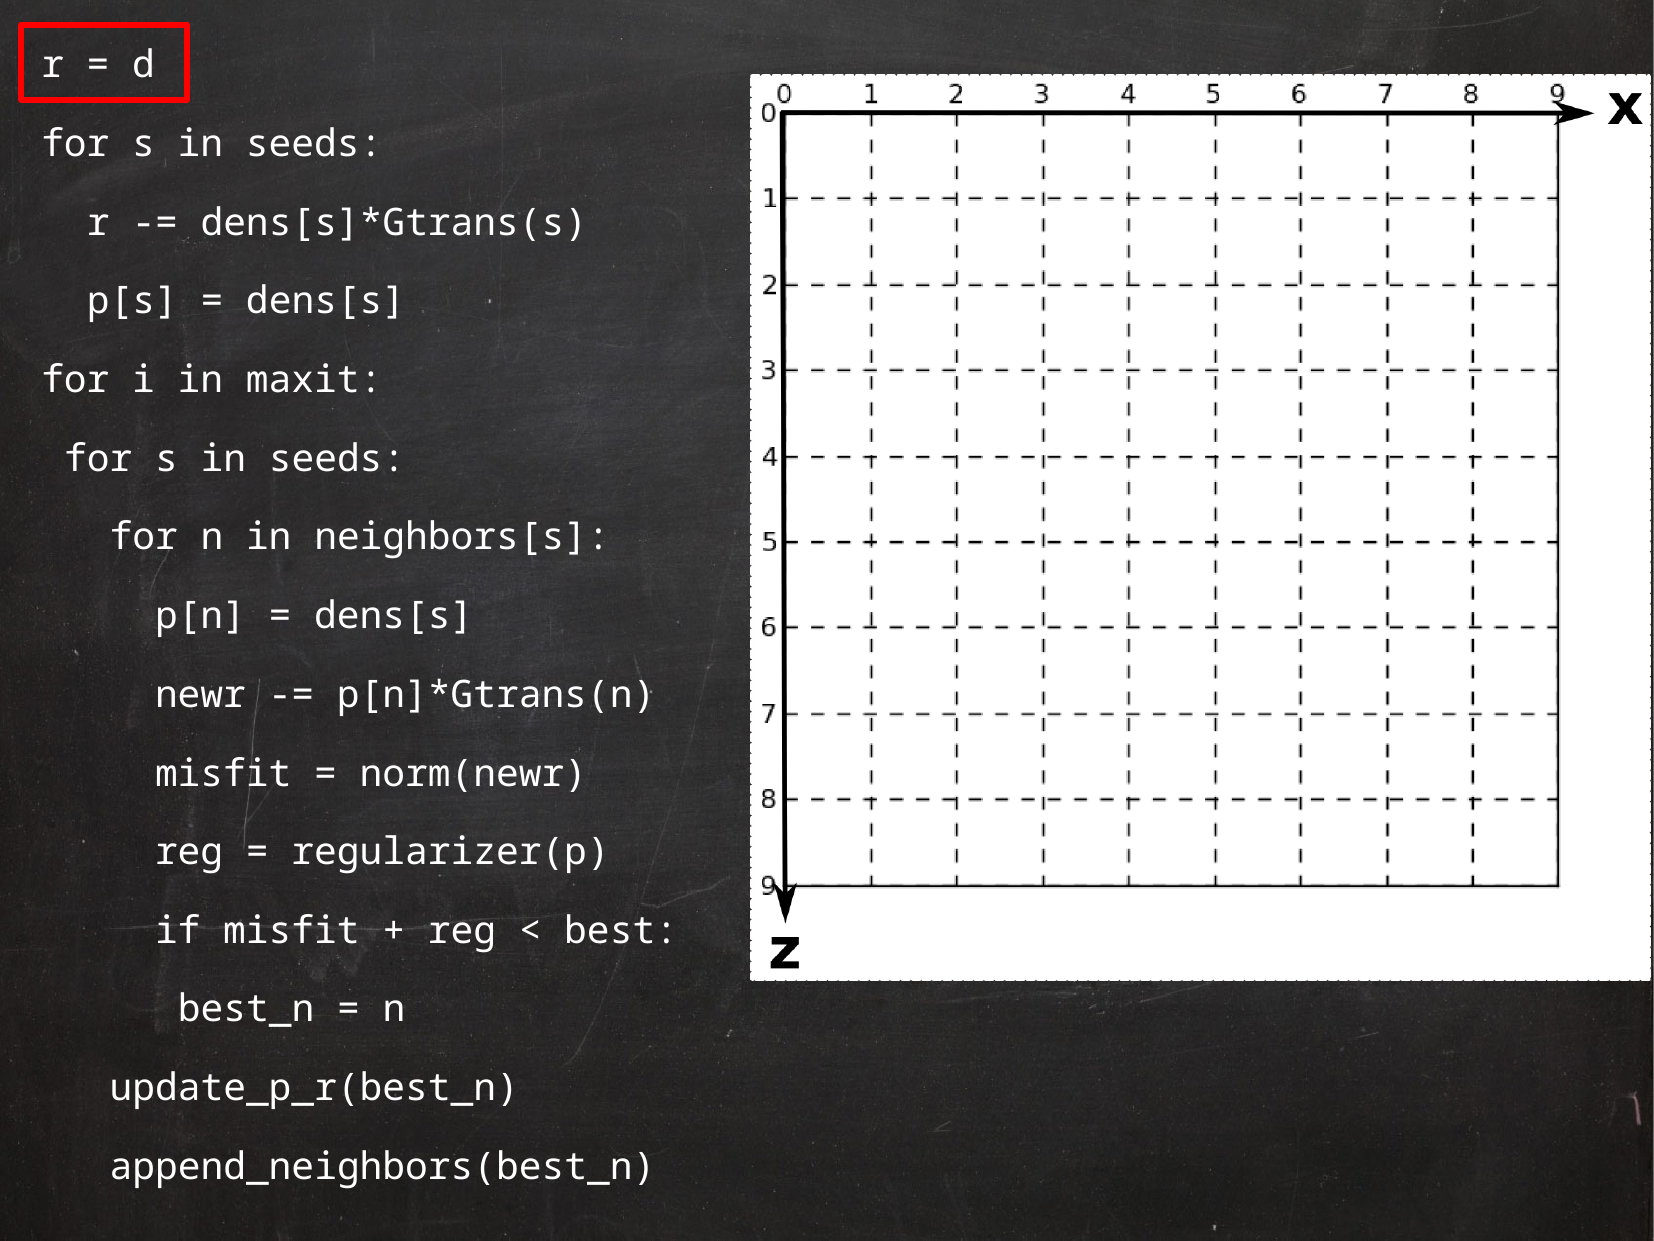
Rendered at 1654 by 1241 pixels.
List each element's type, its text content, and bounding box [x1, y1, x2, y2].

list r = d for s in seeds: r -= dens[s]*Gtrans(s) p[s] = dens[s] for i in maxit: for s in seeds: for n in neighbors[s]: p[n] = dens[s] newr -= p[n]*Gtrans(n) misfit = norm(newr) reg = regularizer(p) if misfit + reg < best: best_n = n update_p_r(best_n) append_neighbors(best_n) [41, 37, 1613, 1201]
picture [0, 0, 1654, 1241]
list r = d for s in seeds: r -= dens[s]*Gtrans(s) p[s] = dens[s] for i in maxit: for s in seeds: for n in neighbors[s]: p[n] = dens[s] newr -= p[n]*Gtrans(n) misfit = norm(newr) reg = regularizer(p) if misfit + reg < best: best_n = n update_p_r(best_n) append_neighbors(best_n) [41, 37, 184, 97]
